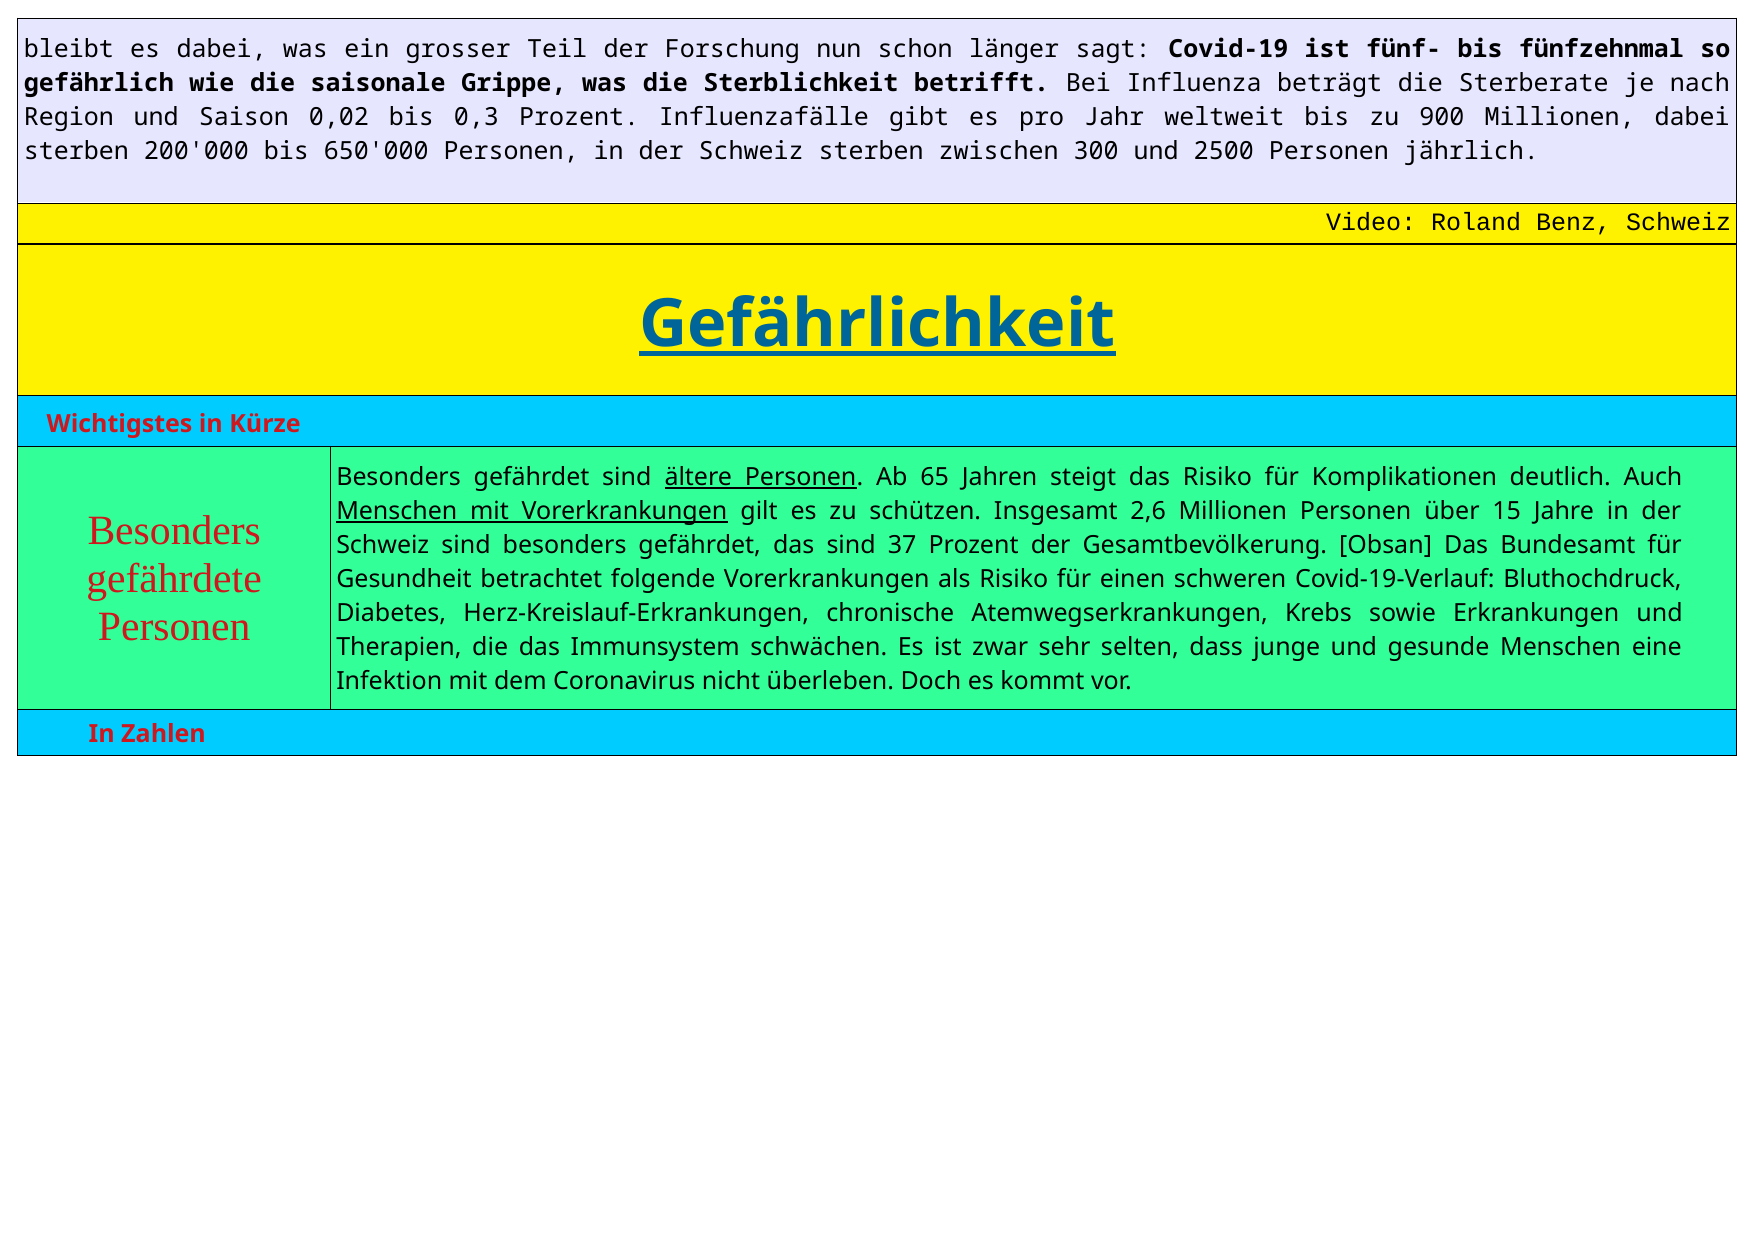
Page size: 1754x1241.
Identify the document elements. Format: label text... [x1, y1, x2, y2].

table_header Gefährlichkeit [18, 245, 1736, 395]
table_cell bleibt es dabei, was ein grosser Teil der Forschung nun schon länger sagt: Covid-19 ist fünf- bis fünfzehnmal so gefährlich wie die saisonale Grippe, was die Sterblichkeit betrifft. Bei Influenza beträgt die Sterberate je nach Region und Saison 0,02 bis 0,3 Prozent. Influenzafälle gibt es pro Jahr weltweit bis zu 900 Millionen, dabei sterben 200'000 bis 650'000 Personen, in der Schweiz sterben zwischen 300 und 2500 Personen jährlich. [18, 19, 1736, 202]
table_cell Wichtigstes in Kürze [18, 396, 1736, 446]
table_cell In Zahlen [18, 710, 1736, 755]
table_cell Video: Roland Benz, Schweiz [18, 204, 1736, 243]
table_cell Besonders gefährdet sind ältere Personen. Ab 65 Jahren steigt das Risiko für Komplikationen deutlich. Auch Menschen mit Vorerkrankungen gilt es zu schützen. Insgesamt 2,6 Millionen Personen über 15 Jahre in der Schweiz sind besonders gefährdet, das sind 37 Prozent der Gesamtbevölkerung. [Obsan] Das Bundesamt für Gesundheit betrachtet folgende Vorerkrankungen als Risiko für einen schweren Covid-19-Verlauf: Bluthochdruck, Diabetes, Herz-Kreislauf-Erkrankungen, chronische Atemwegserkrankungen, Krebs sowie Erkrankungen und Therapien, die das Immunsystem schwächen. Es ist zwar sehr selten, dass junge und gesunde Menschen eine Infektion mit dem Coronavirus nicht überleben. Doch es kommt vor. [331, 447, 1736, 709]
table_cell Besonders gefährdete Personen [18, 447, 330, 709]
